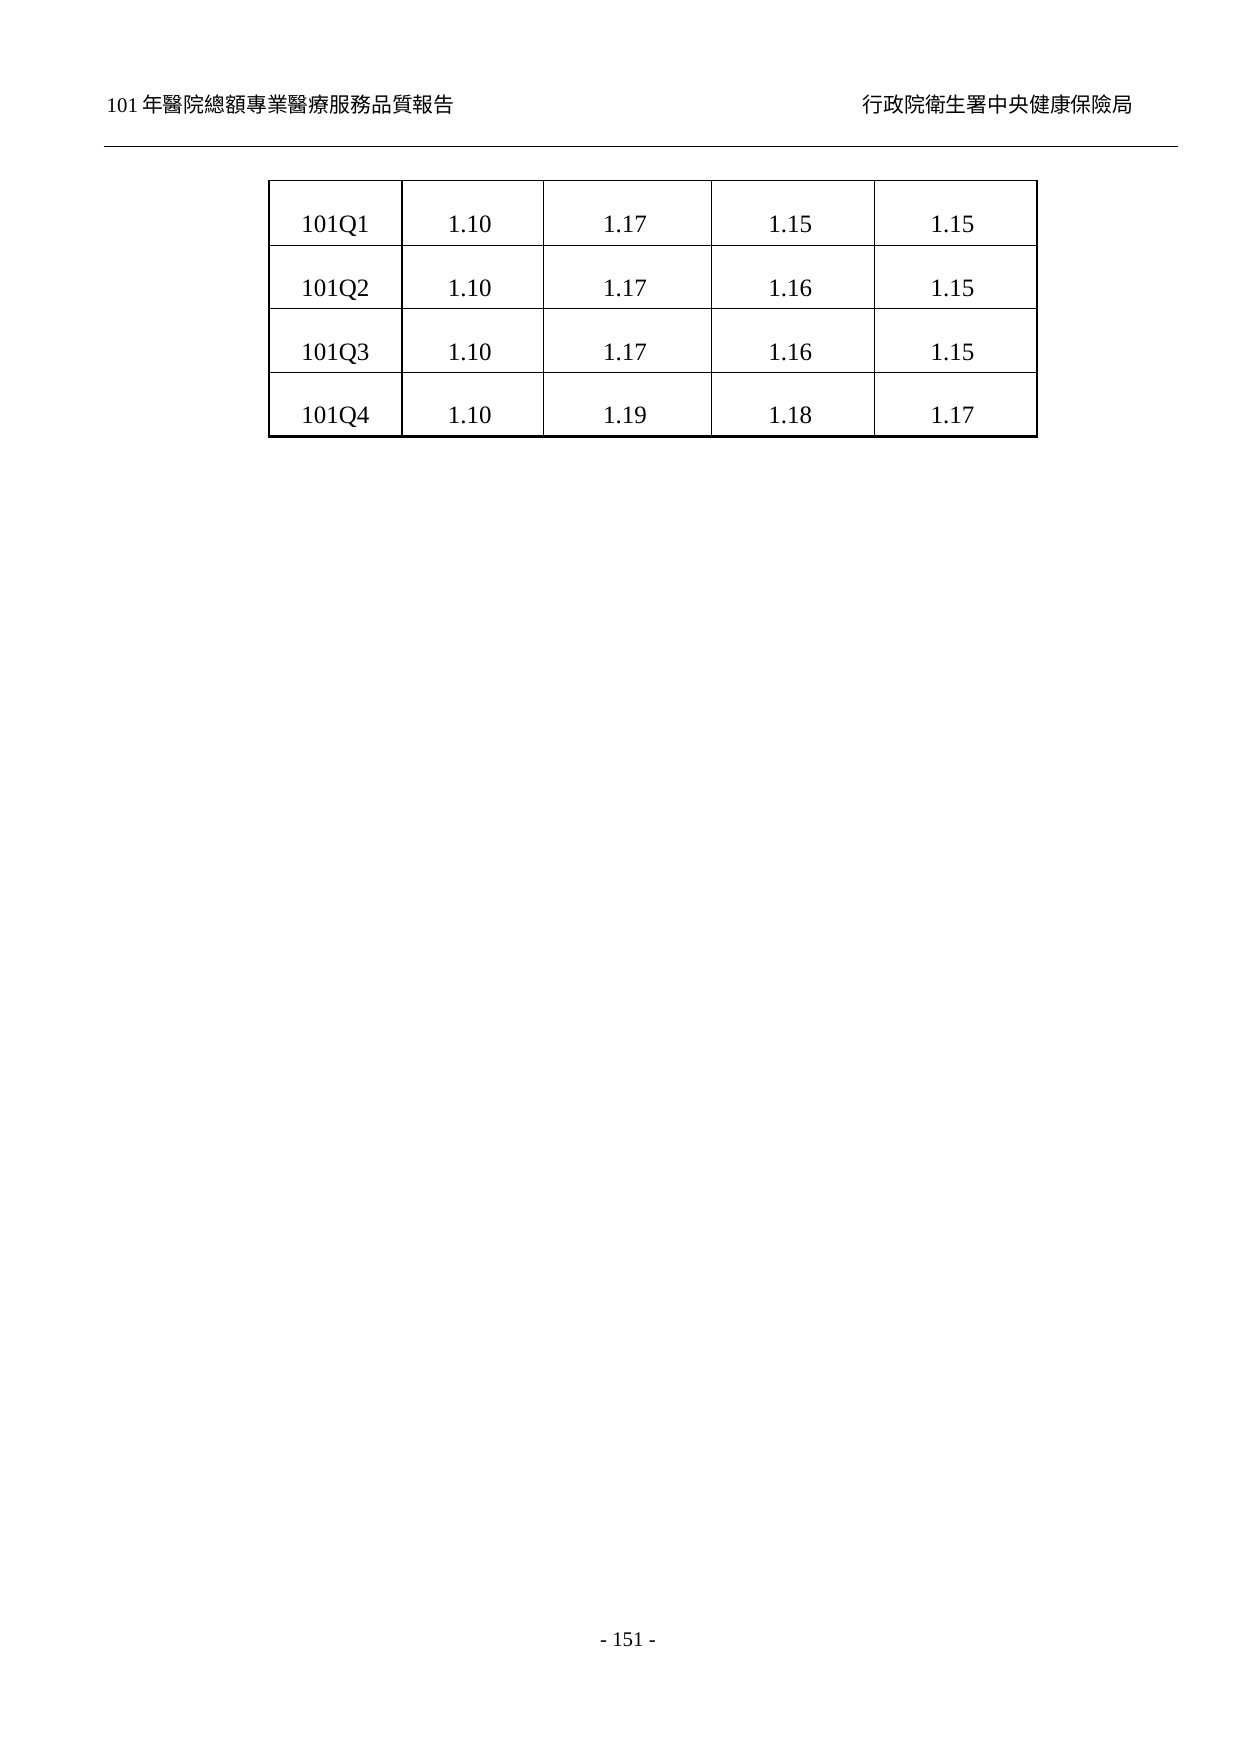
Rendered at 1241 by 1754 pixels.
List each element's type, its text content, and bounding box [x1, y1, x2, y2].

table_cell 1.16 [712, 246, 874, 308]
table_cell 1.17 [544, 246, 711, 308]
table_cell 1.16 [712, 309, 874, 372]
table_cell 1.17 [544, 181, 711, 245]
table_cell 1.10 [403, 246, 543, 308]
table_cell 1.15 [875, 309, 1036, 372]
table_cell 1.15 [712, 181, 874, 245]
table_cell 101Q2 [270, 246, 401, 308]
table_cell 101Q3 [270, 309, 401, 372]
table_cell 1.17 [875, 373, 1036, 435]
table_cell 101Q1 [270, 181, 401, 245]
table_cell 101Q4 [270, 373, 401, 435]
table_cell 1.18 [712, 373, 874, 435]
table_cell 1.17 [544, 309, 711, 372]
table_cell 1.15 [875, 246, 1036, 308]
table_cell 1.10 [403, 181, 543, 245]
table_cell 1.10 [403, 373, 543, 435]
table_cell 1.19 [544, 373, 711, 435]
table_cell 1.10 [403, 309, 543, 372]
table_cell 1.15 [875, 181, 1036, 245]
